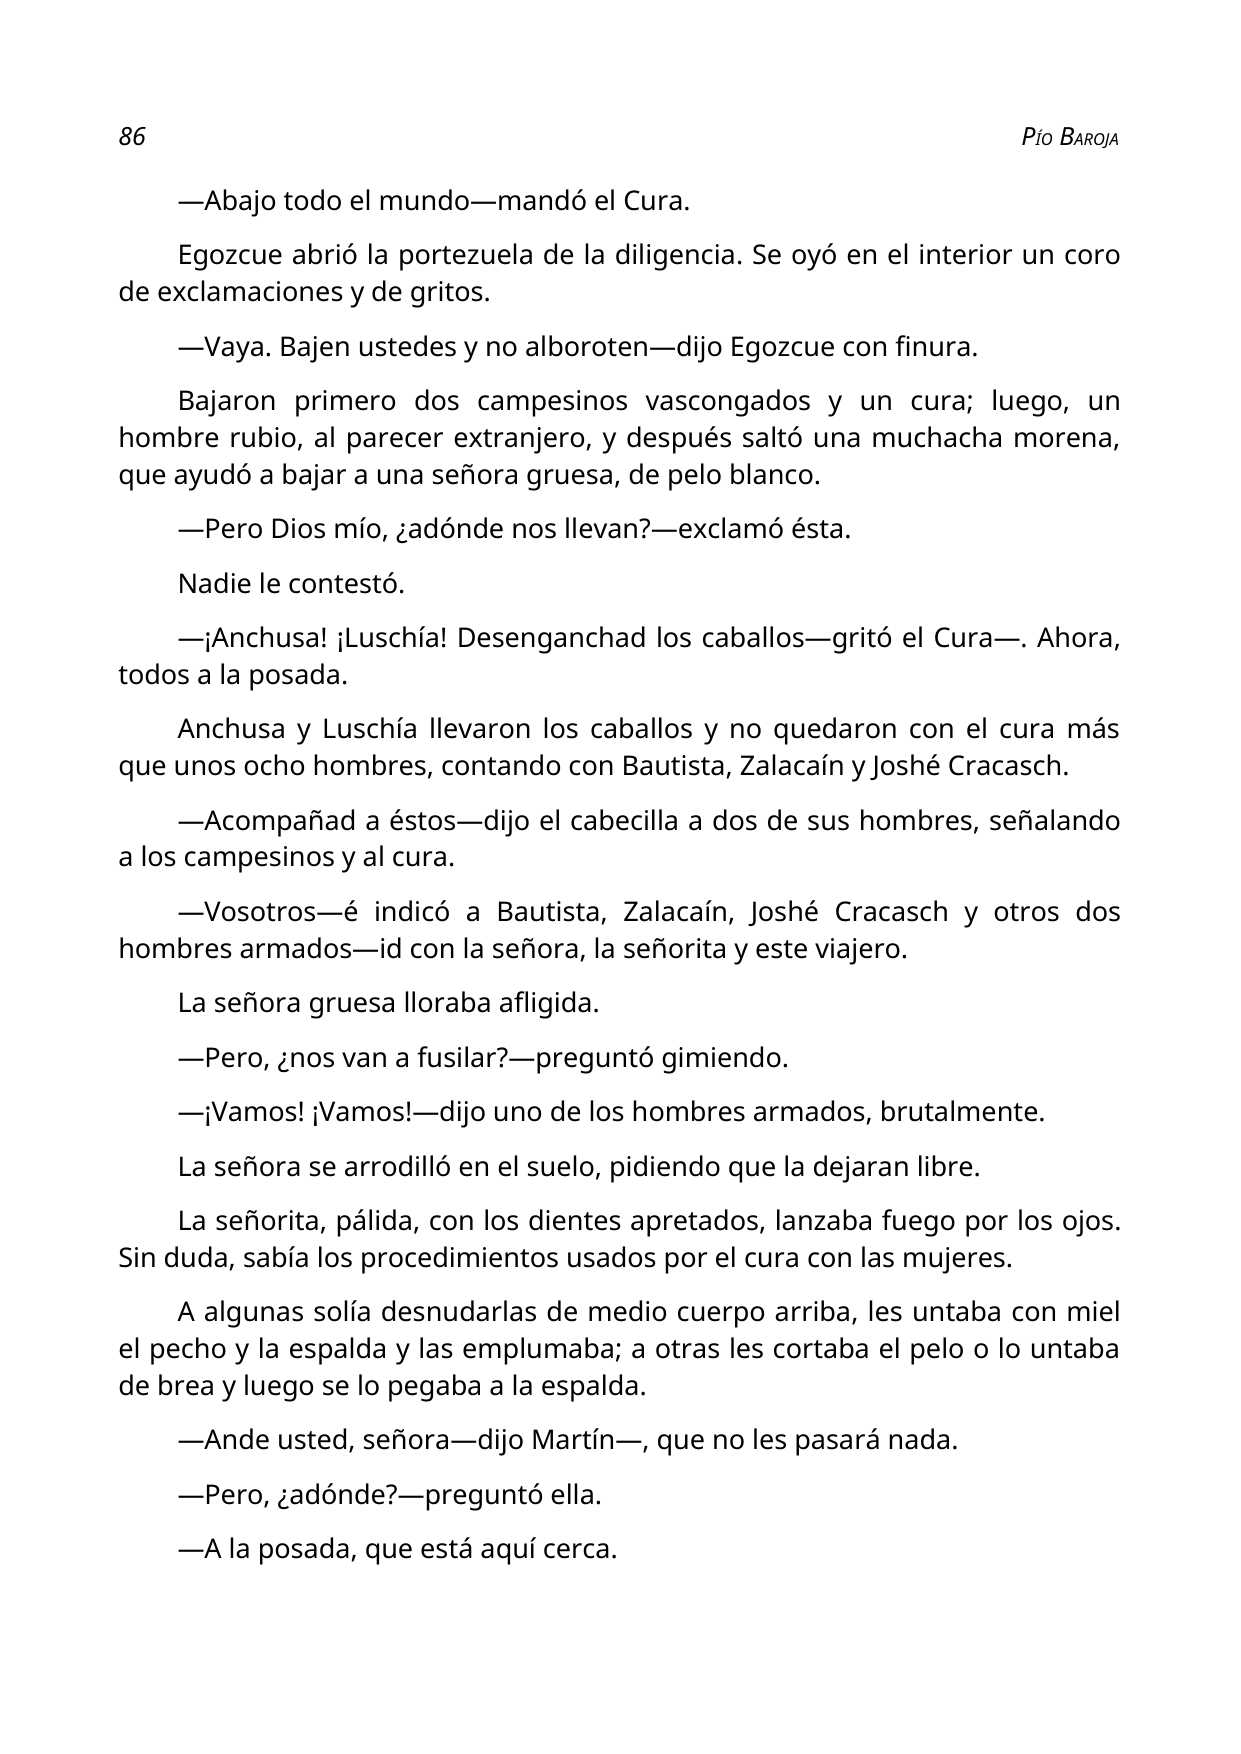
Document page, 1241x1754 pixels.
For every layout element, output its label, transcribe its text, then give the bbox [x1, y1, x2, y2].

text —Pero Dios mío, ¿adónde nos llevan?—exclamó ésta. [118, 510, 1122, 547]
text —Vosotros—é indicó a Bautista, Zalacaín, Joshé Cracasch y otros dos hombres armados—id con la señora, la señorita y este viajero. [118, 892, 1122, 966]
text —¡Anchusa! ¡Luschía! Desenganchad los caballos—gritó el Cura—. Ahora, todos a la posada. [118, 619, 1122, 692]
text —¡Vamos! ¡Vamos!—dijo uno de los hombres armados, brutalmente. [118, 1093, 1122, 1129]
text A algunas solía desnudarlas de medio cuerpo arriba, les untaba con miel el pecho y la espalda y las emplumaba; a otras les cortaba el pelo o lo untaba de brea y luego se lo pegaba a la espalda. [118, 1293, 1122, 1403]
text —Acompañad a éstos—dijo el cabecilla a dos de sus hombres, señalando a los campesinos y al cura. [118, 801, 1122, 875]
text Anchusa y Luschía llevaron los caballos y no quedaron con el cura más que unos ocho hombres, contando con Bautista, Zalacaín y Joshé Cracasch. [118, 710, 1122, 783]
text La señora se arrodilló en el suelo, pidiendo que la dejaran libre. [118, 1147, 1122, 1184]
text La señorita, pálida, con los dientes apretados, lanzaba fuego por los ojos. Sin duda, sabía los procedimientos usados por el cura con las mujeres. [118, 1202, 1122, 1275]
text La señora gruesa lloraba afligida. [118, 984, 1122, 1021]
text Nadie le contestó. [118, 564, 1122, 601]
text —Ande usted, señora—dijo Martín—, que no les pasará nada. [118, 1421, 1122, 1458]
text Bajaron primero dos campesinos vascongados y un cura; luego, un hombre rubio, al parecer extranjero, y después saltó una muchacha morena, que ayudó a bajar a una señora gruesa, de pelo blanco. [118, 382, 1122, 492]
text —A la posada, que está aquí cerca. [118, 1530, 1122, 1567]
text —Vaya. Bajen ustedes y no alboroten—dijo Egozcue con finura. [118, 327, 1122, 364]
text —Pero, ¿adónde?—preguntó ella. [118, 1475, 1122, 1512]
text —Abajo todo el mundo—mandó el Cura. [118, 182, 1122, 218]
text —Pero, ¿nos van a fusilar?—preguntó gimiendo. [118, 1038, 1122, 1075]
text Egozcue abrió la portezuela de la diligencia. Se oyó en el interior un coro de exclamaciones y de gritos. [118, 236, 1122, 309]
